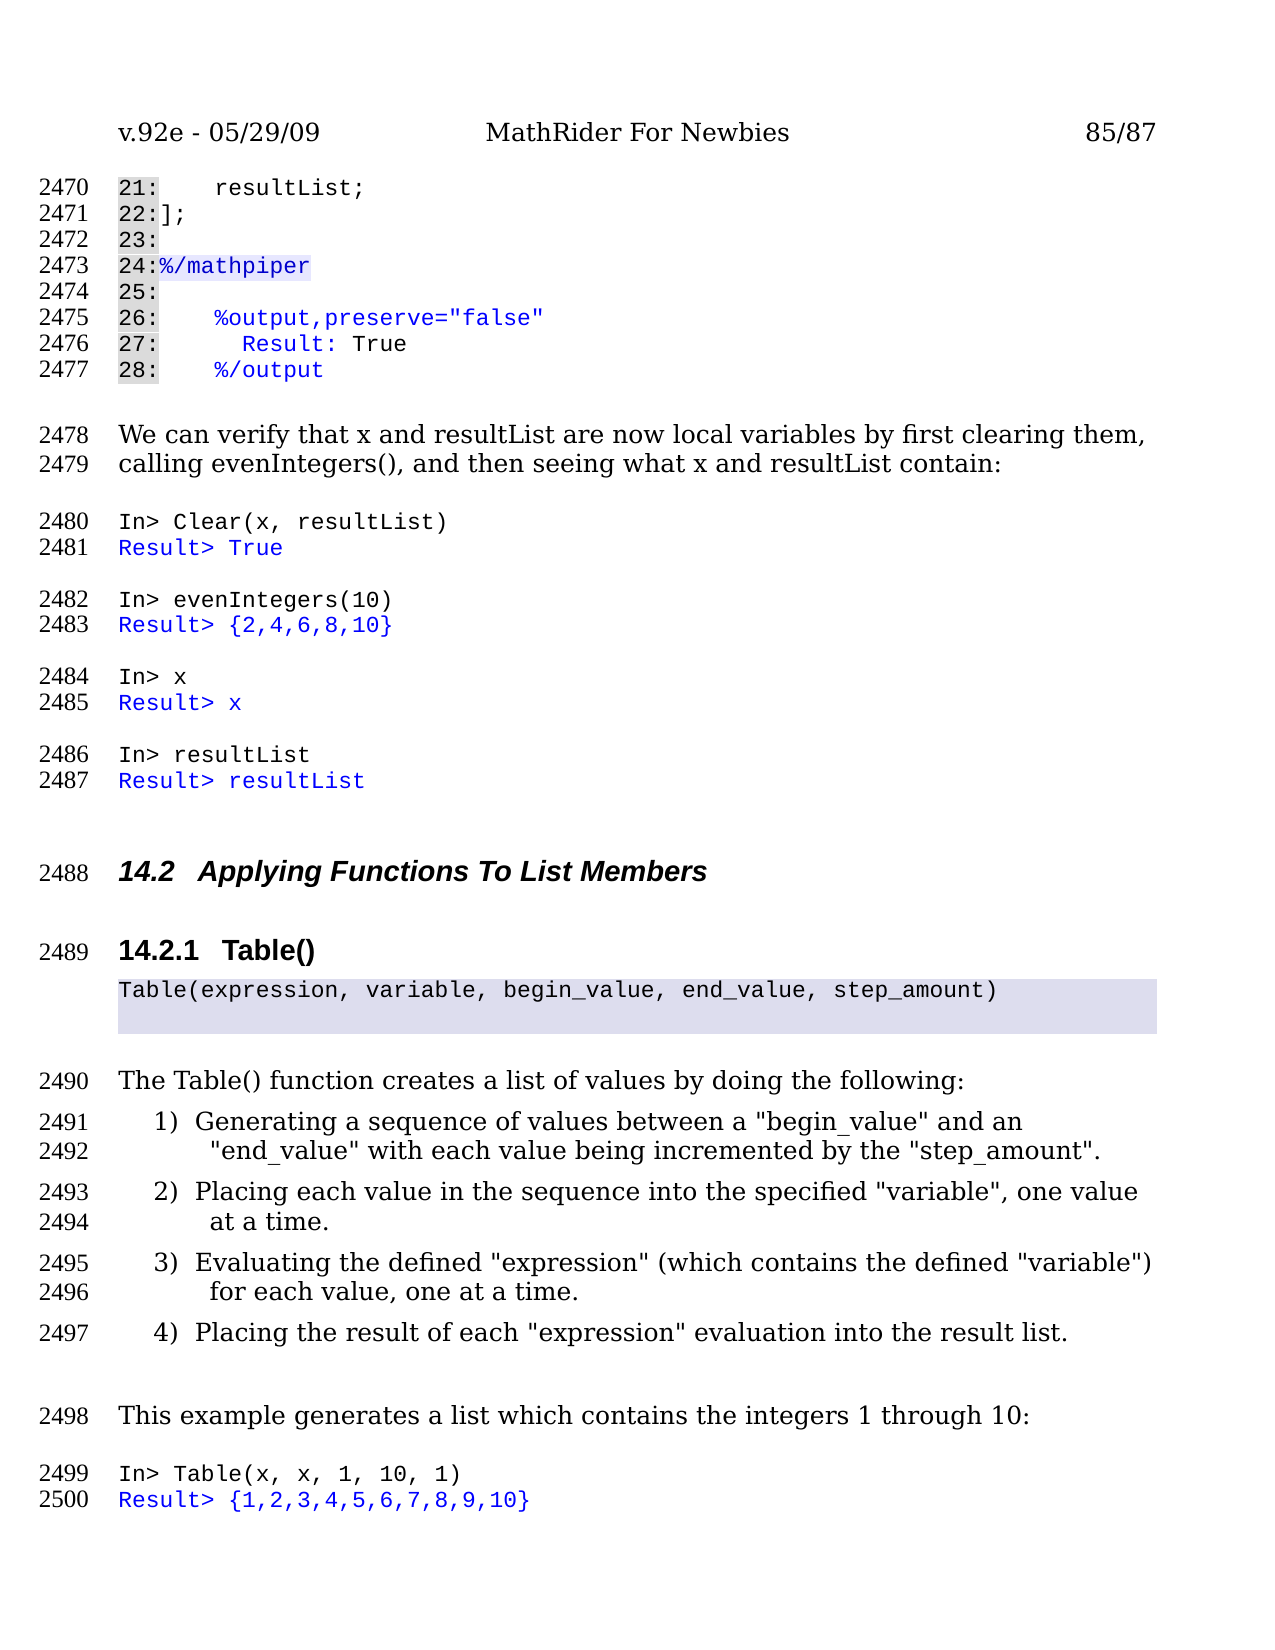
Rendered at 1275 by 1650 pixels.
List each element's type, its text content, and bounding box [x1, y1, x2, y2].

text In> evenIntegers(10) [118, 588, 1157, 614]
text 24:%/mathpiper [118, 254, 1157, 281]
text 26: %output,preserve="false" [118, 306, 1157, 332]
text 3) Evaluating the defined "expression" (which contains the defined "variable") for each value, one at a time. [153, 1248, 1157, 1306]
text The Table() function creates a list of values by doing the following: [118, 1066, 1157, 1095]
text 25: [118, 281, 1157, 306]
table_header Table(expression, variable, begin_value, end_value, step_amount) [118, 979, 1157, 1034]
subtitle Applying Functions To List Members [118, 854, 1157, 888]
text This example generates a list which contains the integers 1 through 10: [118, 1401, 1157, 1430]
text In> resultList [118, 743, 1157, 769]
text We can verify that x and resultList are now local variables by first clearing them, calling evenIntegers(), and then seeing what x and resultList contain: [118, 420, 1157, 478]
text Result> x [118, 692, 1157, 718]
text 28: %/output [118, 358, 1157, 384]
text Result> {1,2,3,4,5,6,7,8,9,10} [118, 1488, 1157, 1514]
text 1) Generating a sequence of values between a "begin_value" and an "end_value" with each value being incremented by the "step_amount". [153, 1107, 1157, 1165]
text 4) Placing the result of each "expression" evaluation into the result list. [153, 1318, 1157, 1347]
text 22:]; [118, 203, 1157, 229]
text 23: [118, 229, 1157, 254]
text Result> {2,4,6,8,10} [118, 614, 1157, 640]
text Result> True [118, 536, 1157, 562]
text Result> resultList [118, 769, 1157, 795]
text 21: resultList; [118, 177, 1157, 203]
text In> x [118, 666, 1157, 692]
text In> Table(x, x, 1, 10, 1) [118, 1462, 1157, 1488]
text 27: Result: True [118, 332, 1157, 358]
text 2) Placing each value in the sequence into the specified "variable", one value at a time. [153, 1177, 1157, 1236]
subtitle Table() [118, 933, 1157, 966]
text In> Clear(x, resultList) [118, 510, 1157, 536]
